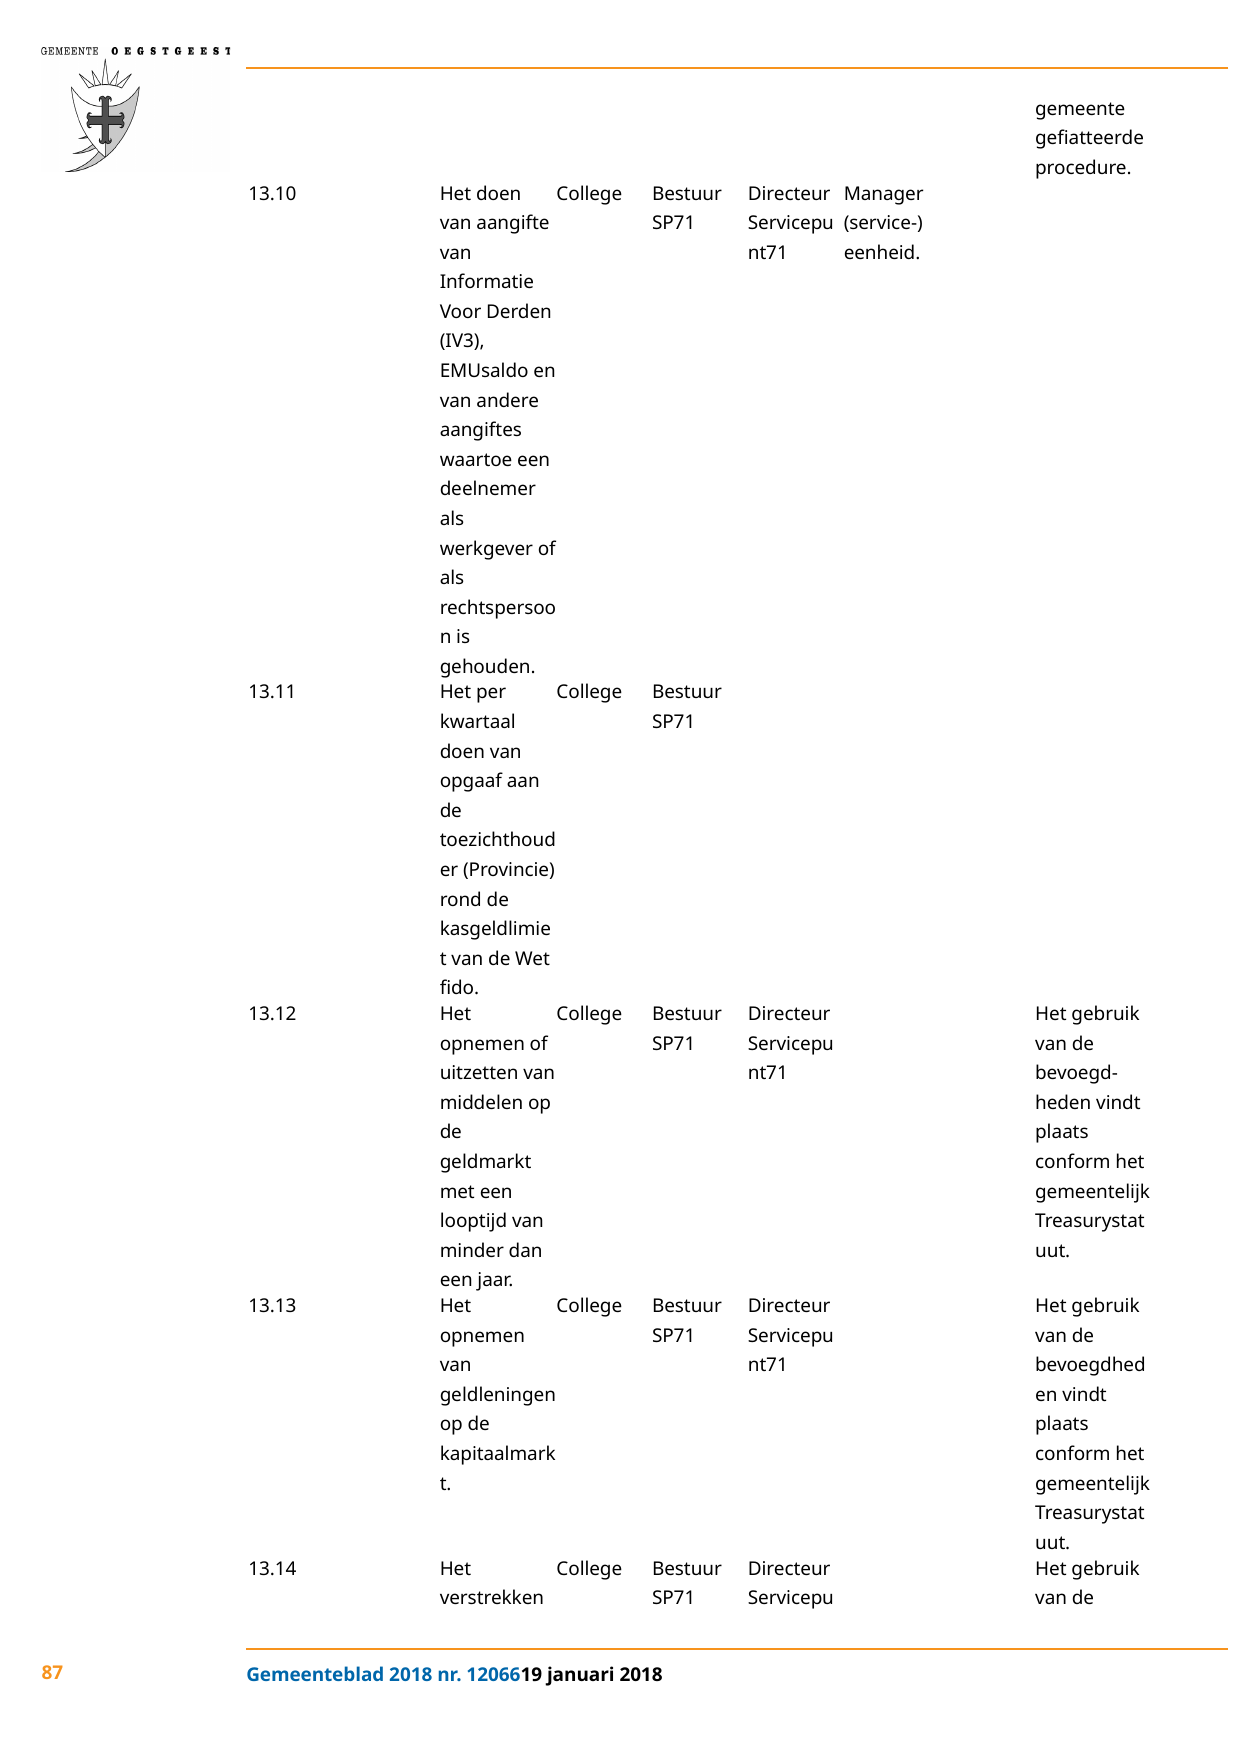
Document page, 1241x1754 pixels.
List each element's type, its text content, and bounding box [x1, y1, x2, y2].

table_cell Bestuur SP71 [652, 1555, 748, 1610]
table_cell [344, 679, 439, 1000]
table_cell [939, 95, 1035, 180]
table_cell College [556, 1292, 652, 1555]
table_cell [939, 1292, 1035, 1555]
table_cell Bestuur SP71 [652, 180, 748, 679]
table_cell College [556, 180, 652, 679]
table_cell Directeur Servicepunt71 [748, 1000, 843, 1292]
table_cell [844, 1555, 939, 1610]
table_cell [344, 95, 439, 180]
table_cell [248, 95, 344, 180]
table_cell Bestuur SP71 [652, 1000, 748, 1292]
table_cell [344, 1000, 439, 1292]
picture [41, 47, 231, 172]
table_cell Het opnemen of uitzetten van middelen op de geldmarkt met een looptijd van minder dan een jaar. [440, 1000, 556, 1292]
table_cell 13.14 [248, 1555, 344, 1610]
table_cell 13.13 [248, 1292, 344, 1555]
table_cell Het per kwartaal doen van opgaaf aan de toezichthouder (Provincie) rond de kasgeldlimiet van de Wet fido. [440, 679, 556, 1000]
table_cell 13.12 [248, 1000, 344, 1292]
table_cell Het gebruik van de bevoegdheden vindt plaats conform het gemeentelijk Treasurystatuut. [1035, 1292, 1152, 1555]
table_cell [939, 180, 1035, 679]
table_cell Bestuur SP71 [652, 679, 748, 1000]
table_cell Directeur Servicepunt71 [748, 1292, 843, 1555]
table_cell [344, 180, 439, 679]
table_cell 13.11 [248, 679, 344, 1000]
table_cell [844, 95, 939, 180]
table_cell [939, 1000, 1035, 1292]
table_cell [344, 1555, 439, 1610]
table_cell Directeur Servicepunt71 [748, 180, 843, 679]
table_cell [1035, 679, 1152, 1000]
table_cell [440, 95, 556, 180]
table_cell Directeur Servicepu [748, 1555, 843, 1610]
table_cell Het gebruik van de [1035, 1555, 1152, 1610]
table_cell [748, 95, 843, 180]
table_cell [1035, 180, 1152, 679]
table_cell Het opnemen van geldleningen op de kapitaalmarkt. [440, 1292, 556, 1555]
table_cell [748, 679, 843, 1000]
table_cell College [556, 1000, 652, 1292]
table_cell [556, 95, 652, 180]
table_cell [844, 679, 939, 1000]
table_cell 13.10 [248, 180, 344, 679]
table_cell Manager (service-) eenheid. [844, 180, 939, 679]
table_cell Bestuur SP71 [652, 1292, 748, 1555]
table_cell [939, 1555, 1035, 1610]
table_cell [844, 1292, 939, 1555]
table_cell [652, 95, 748, 180]
table_cell Het doen van aangifte van Informatie Voor Derden (IV3), EMUsaldo en van andere aangiftes waartoe een deelnemer als werkgever of als rechtspersoon is gehouden. [440, 180, 556, 679]
table_cell [344, 1292, 439, 1555]
table_cell College [556, 1555, 652, 1610]
table_cell Het gebruik van de bevoegd-heden vindt plaats conform het gemeentelijk Treasurystatuut. [1035, 1000, 1152, 1292]
table_cell [939, 679, 1035, 1000]
table_cell College [556, 679, 652, 1000]
table_cell [844, 1000, 939, 1292]
table_cell gemeente gefiatteerde procedure. [1035, 95, 1152, 180]
table_cell Het verstrekken [440, 1555, 556, 1610]
